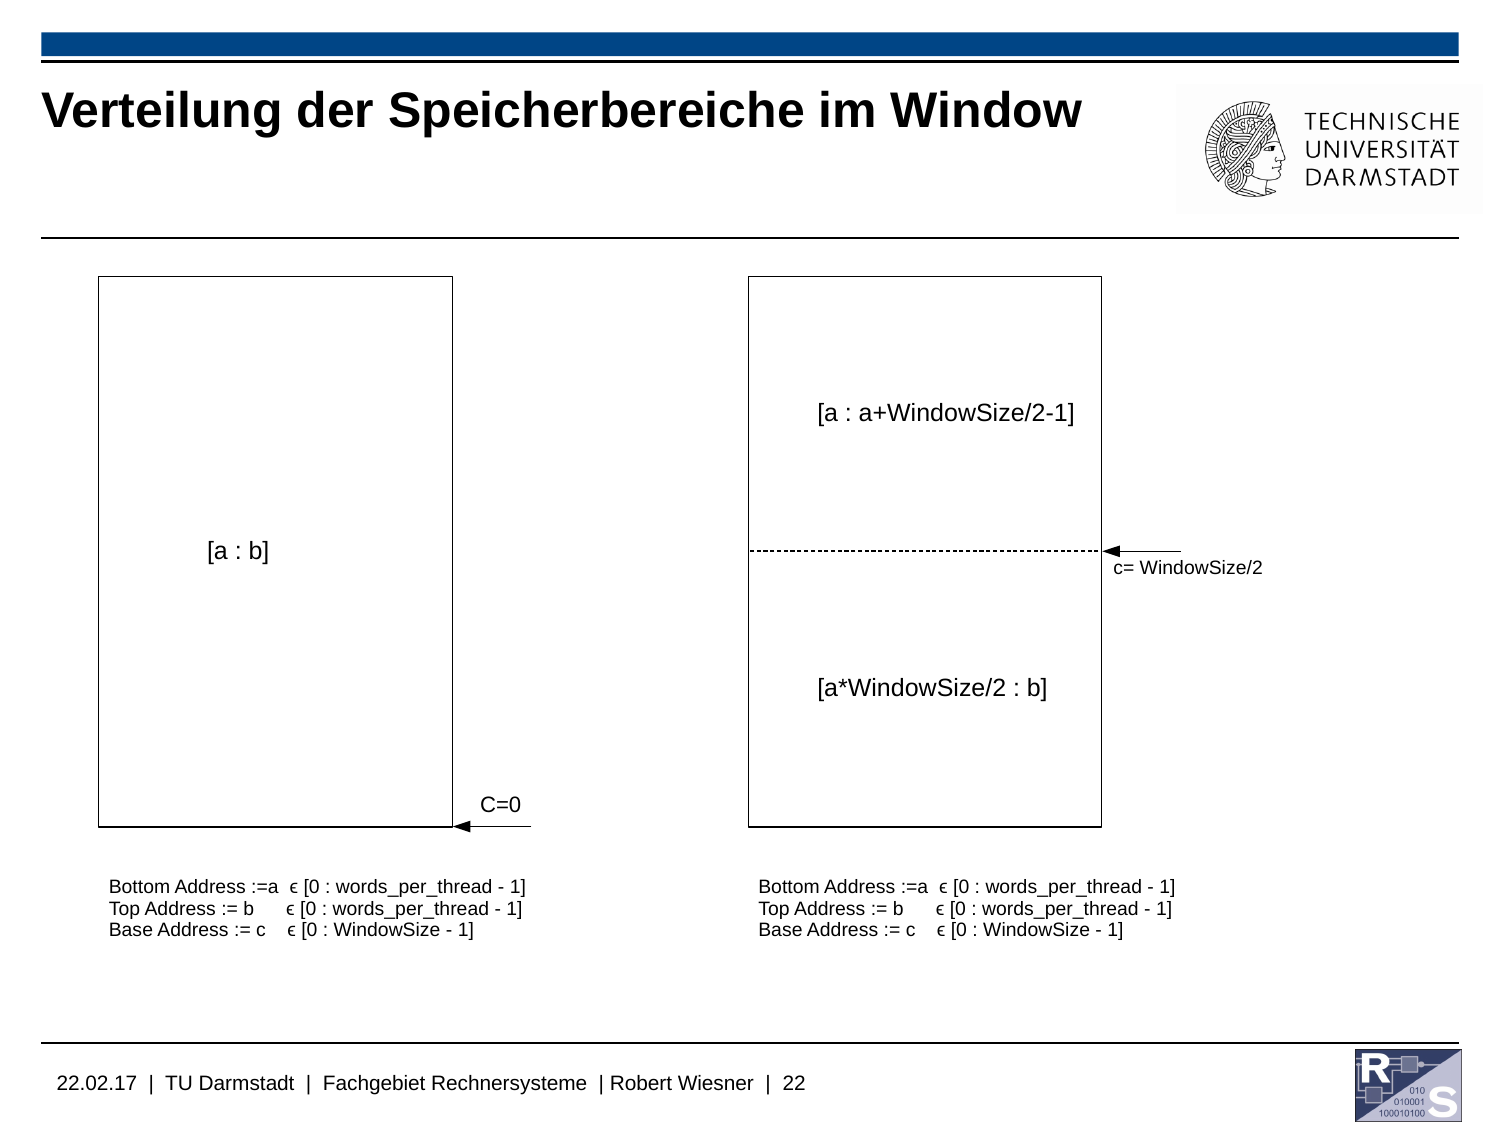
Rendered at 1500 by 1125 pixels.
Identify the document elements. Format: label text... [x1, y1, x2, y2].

picture [708, 236, 1292, 1063]
title Verteilung der Speicherbereiche im Window [41, 62, 1131, 213]
picture [1355, 1049, 1462, 1122]
picture [59, 236, 642, 1063]
